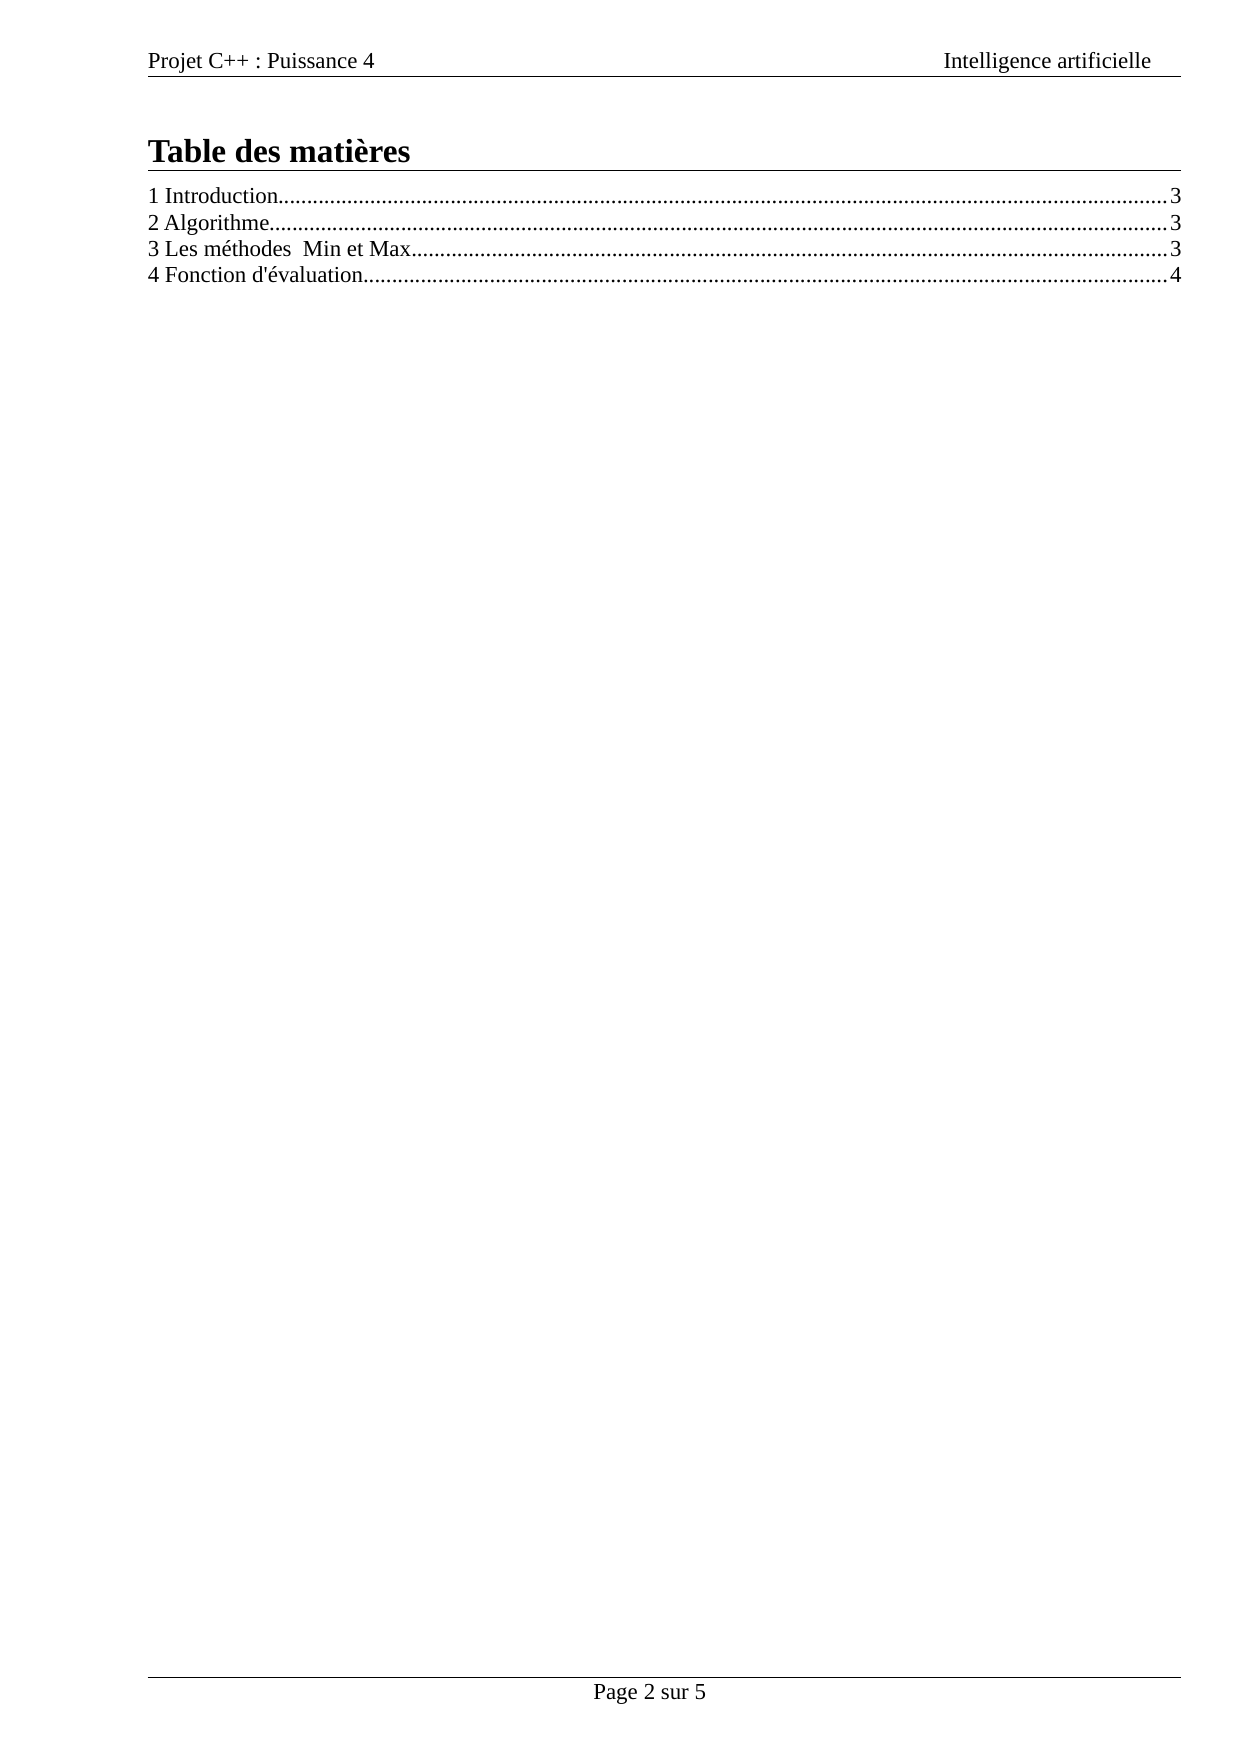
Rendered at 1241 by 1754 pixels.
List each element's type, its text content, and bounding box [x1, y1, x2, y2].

text 2 Algorithme 3 [148, 208, 1181, 235]
text 3 Les méthodes Min et Max 3 [148, 235, 1181, 261]
text 4 Fonction d'évaluation 4 [148, 261, 1181, 288]
text 1 Introduction 3 [148, 182, 1181, 208]
subtitle Table des matières [148, 131, 1181, 170]
